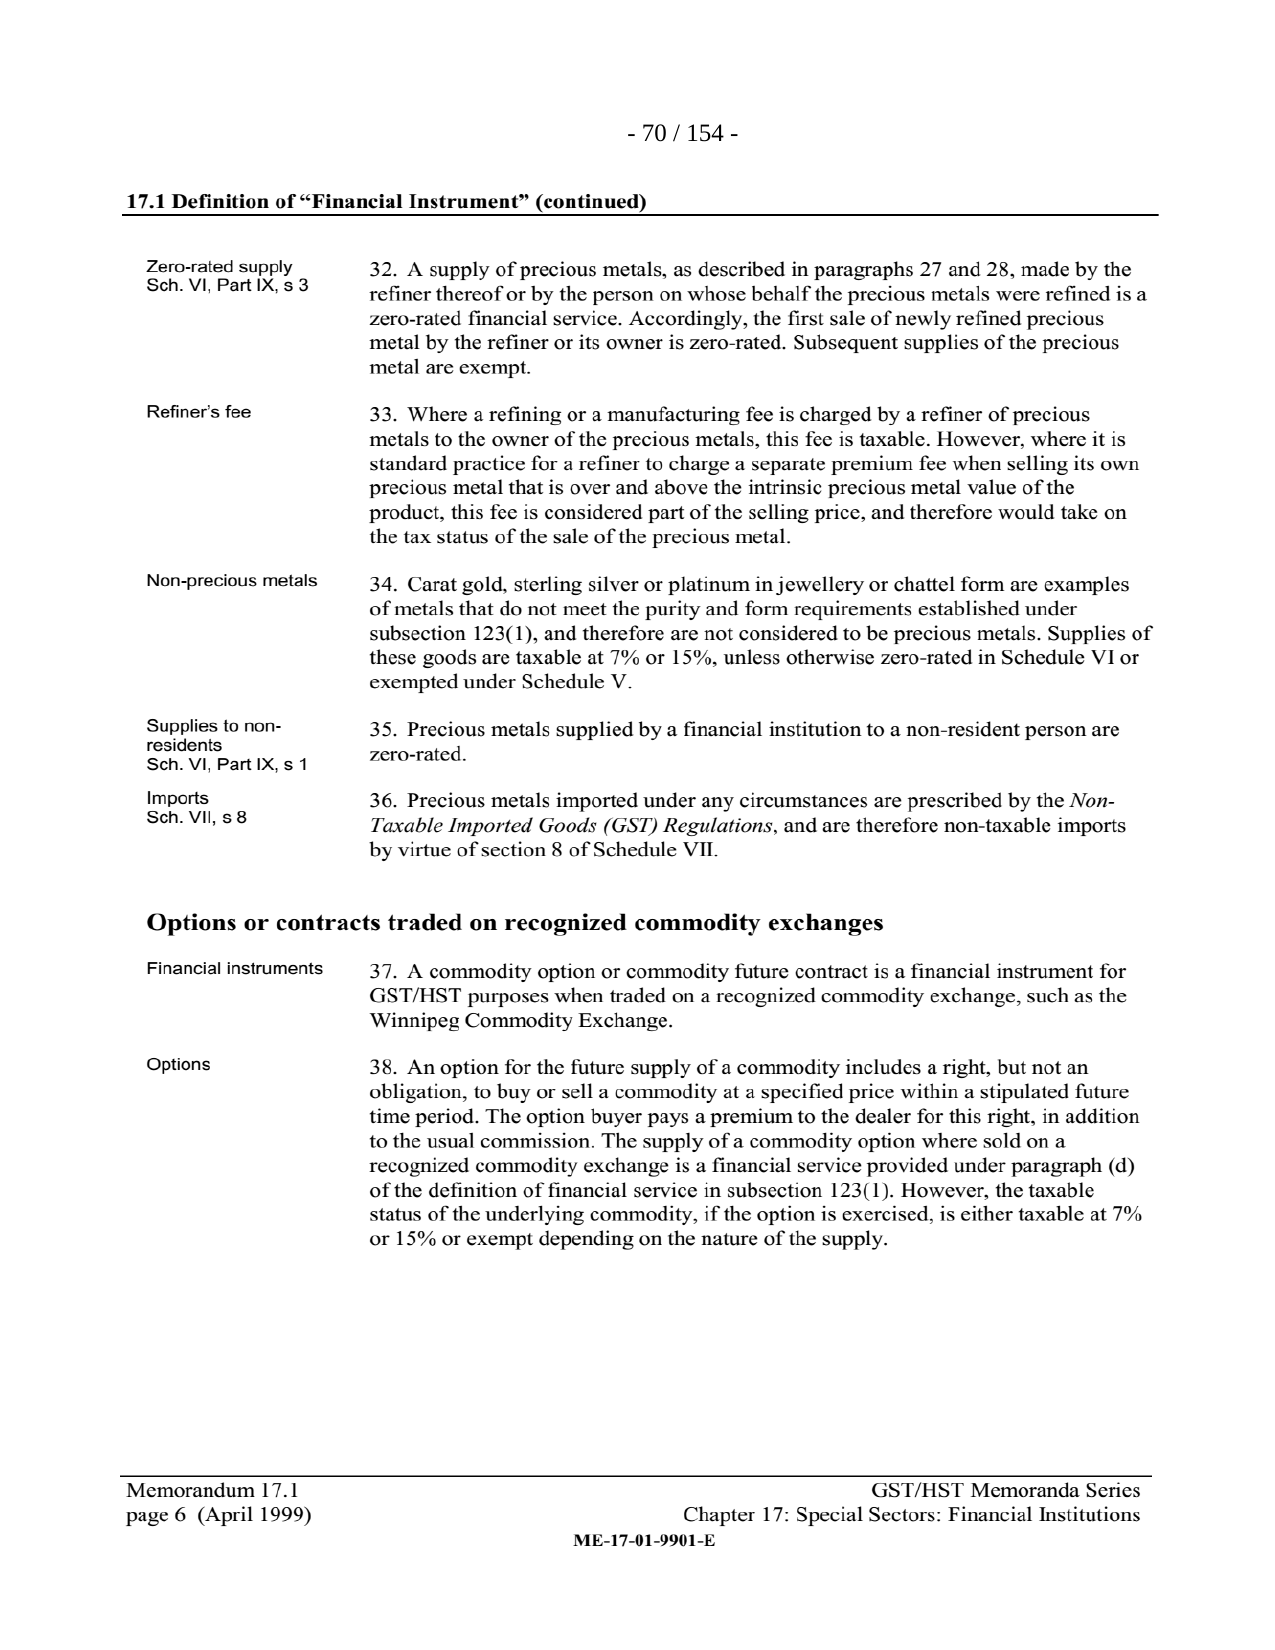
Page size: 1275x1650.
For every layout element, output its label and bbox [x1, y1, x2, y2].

picture [120, 191, 1159, 1549]
